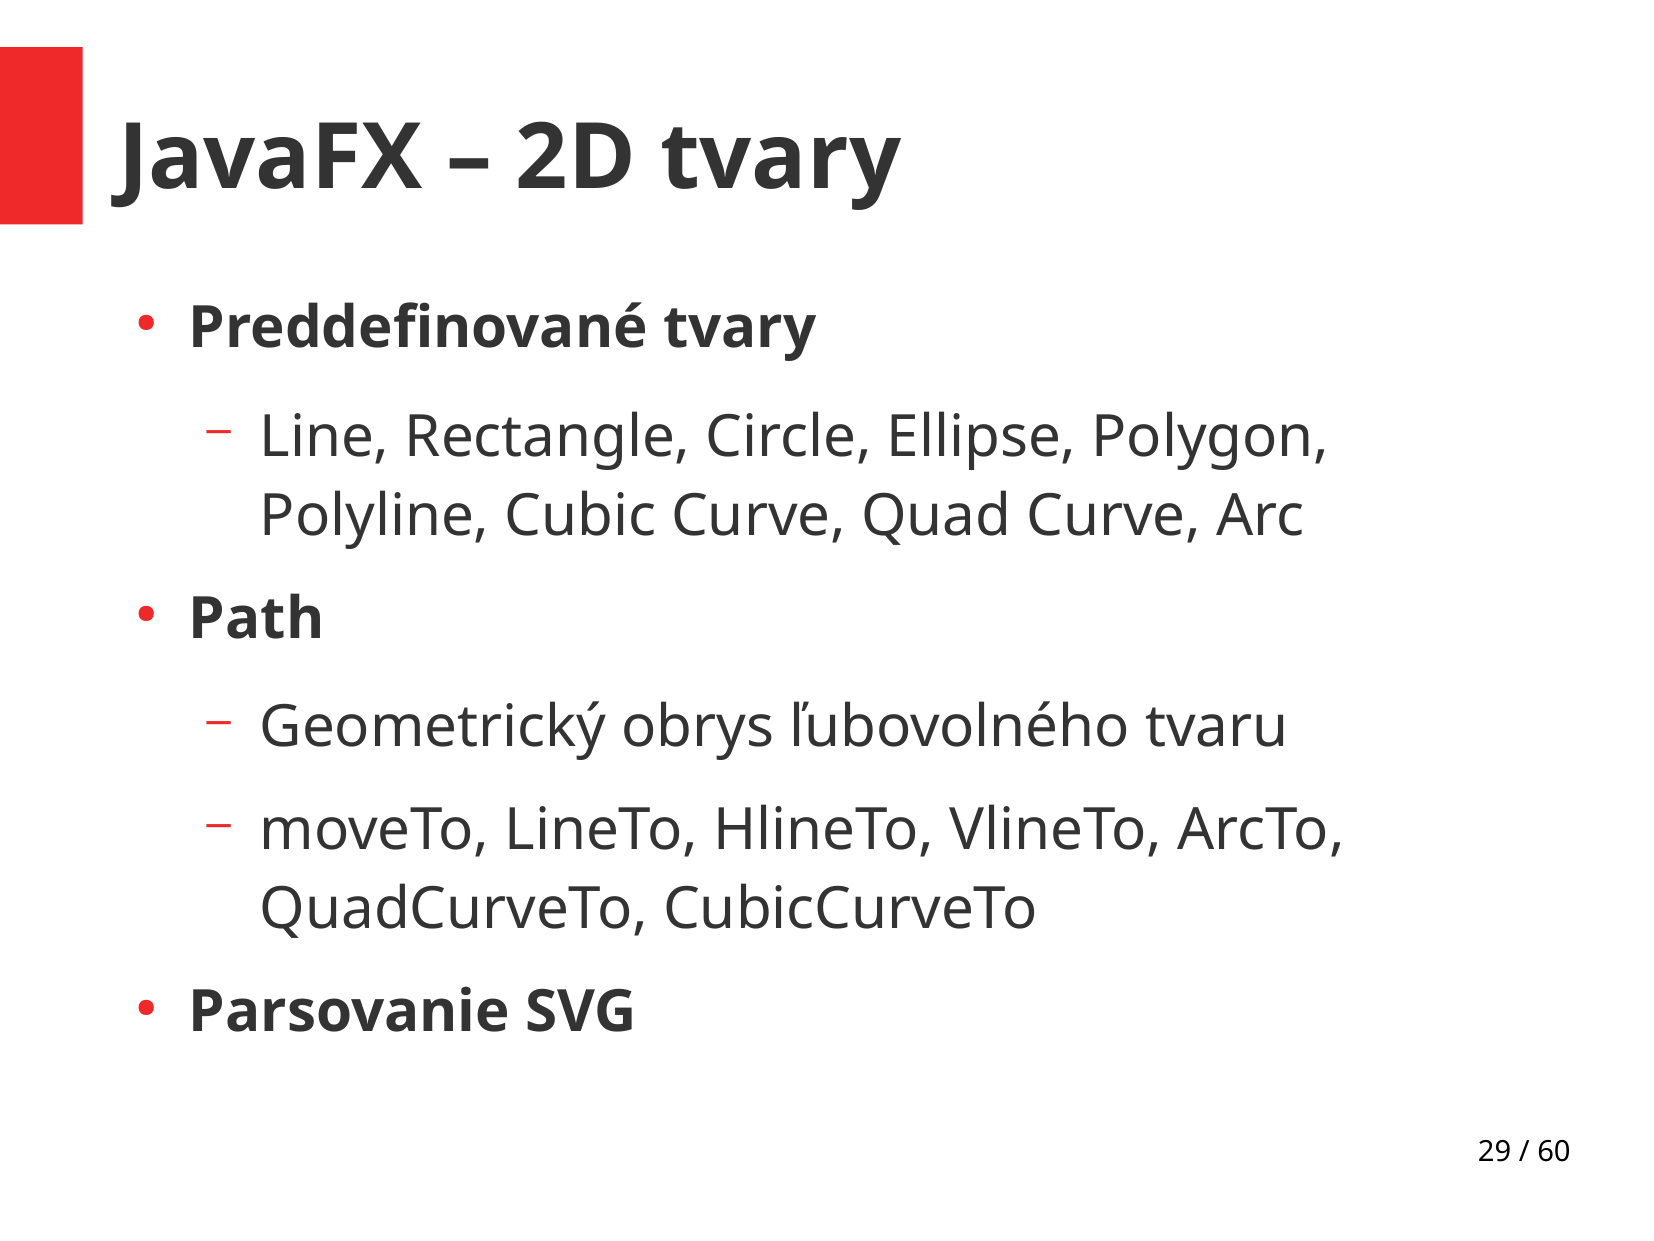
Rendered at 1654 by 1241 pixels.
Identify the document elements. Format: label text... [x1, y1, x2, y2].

title JavaFX – 2D tvary [118, 49, 1571, 257]
list Preddefinované tvary Line, Rectangle, Circle, Ellipse, Polygon, Polyline, Cubic Curve, Quad Curve, Arc Path Geometrický obrys ľubovolného tvaru moveTo, LineTo, HlineTo, VlineTo, ArcTo, QuadCurveTo, CubicCurveTo Parsovanie SVG [118, 285, 1536, 1005]
